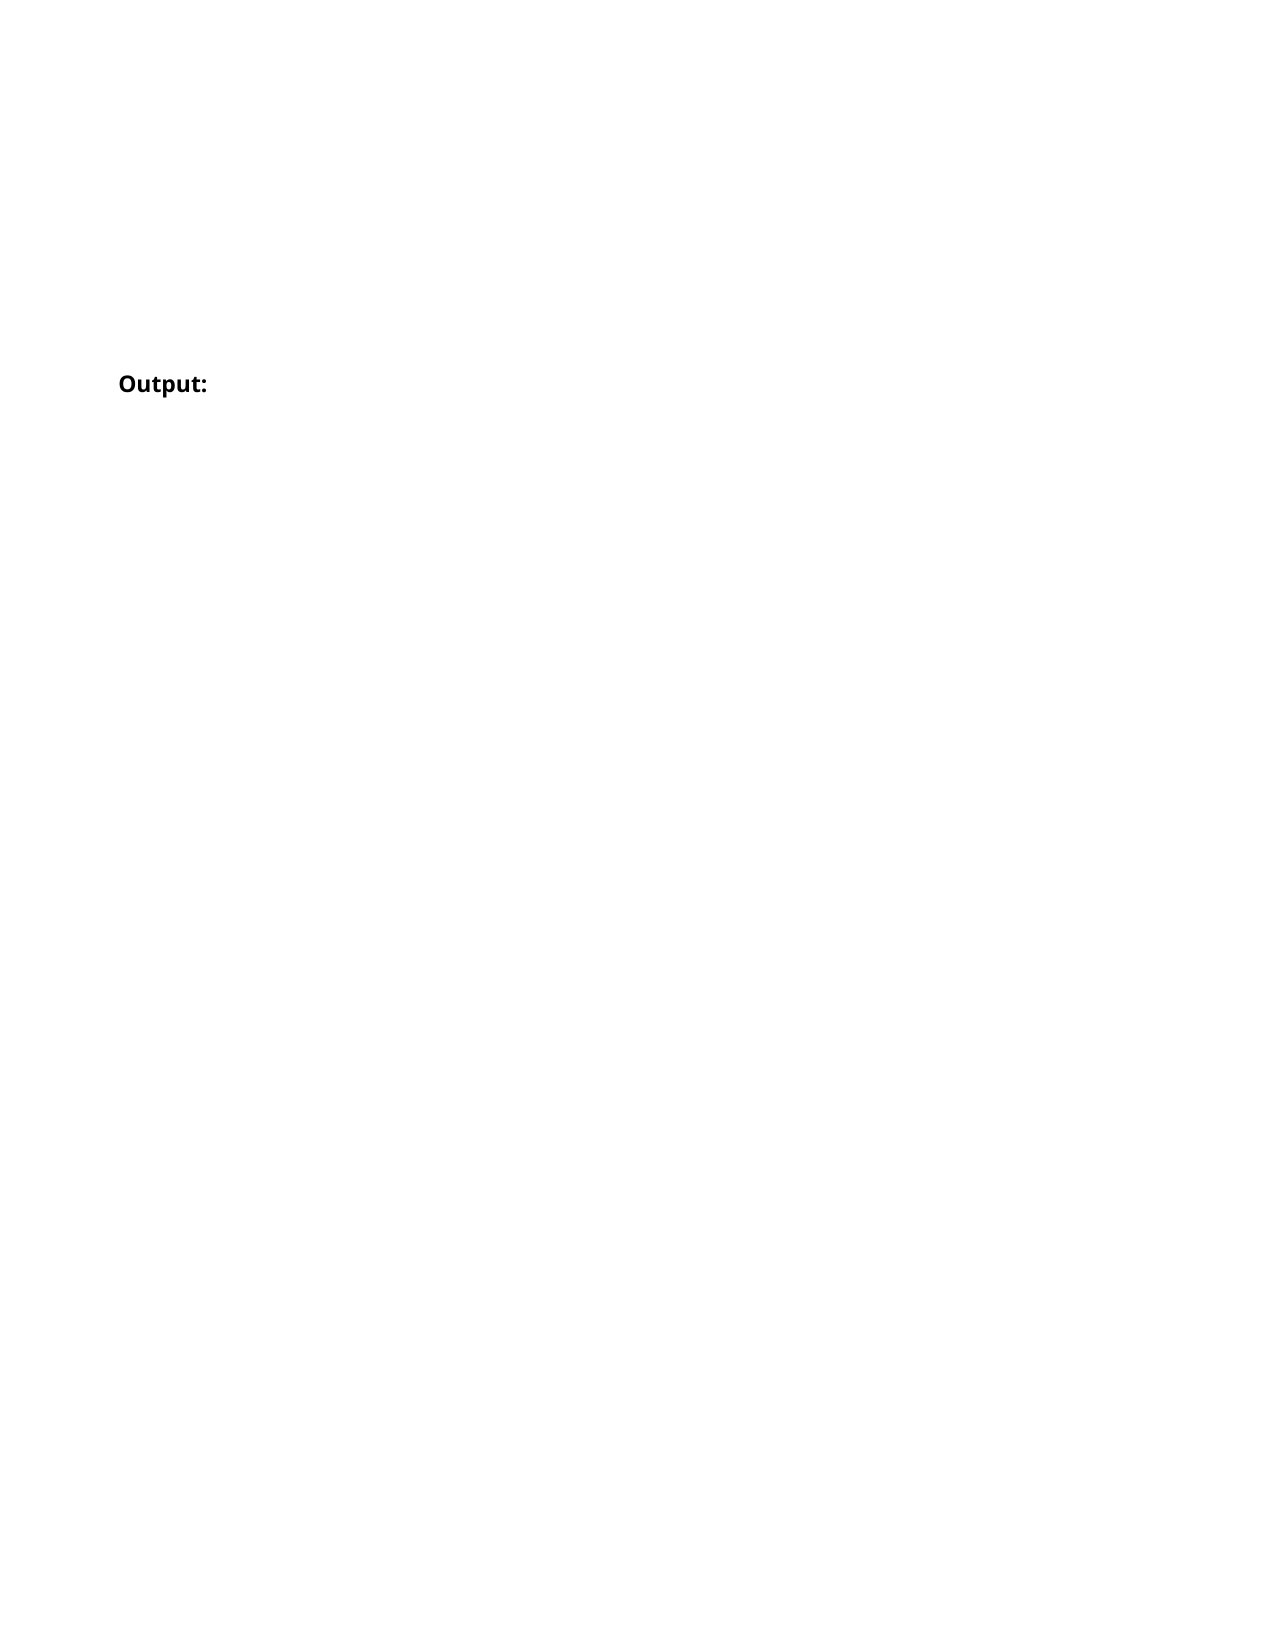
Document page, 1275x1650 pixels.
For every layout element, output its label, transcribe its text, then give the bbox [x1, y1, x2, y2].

text Output: [118, 368, 1157, 399]
